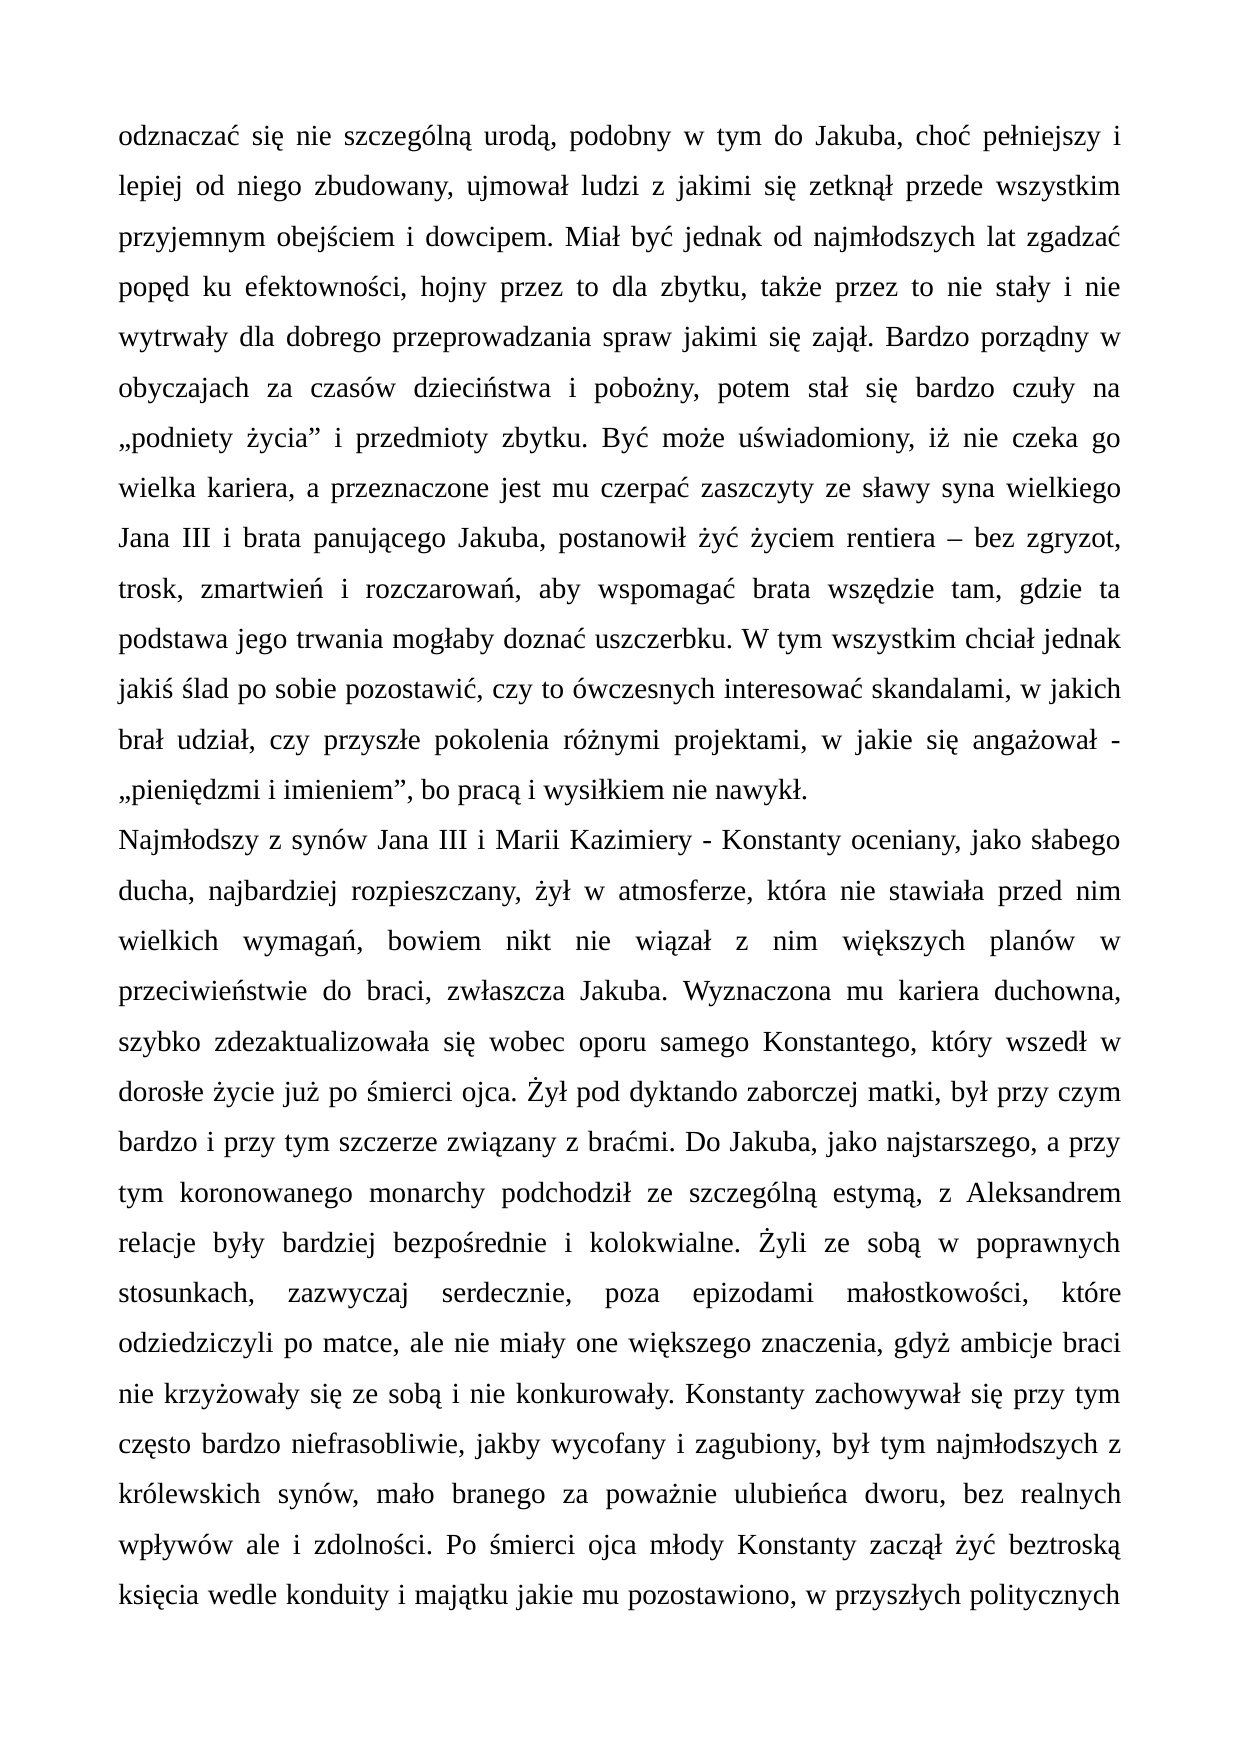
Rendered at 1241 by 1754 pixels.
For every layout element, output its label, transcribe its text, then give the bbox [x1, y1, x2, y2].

text Najmłodszy z synów Jana III i Marii Kazimiery - Konstanty oceniany, jako słabego ducha, najbardziej rozpieszczany, żył w atmosferze, która nie stawiała przed nim wielkich wymagań, bowiem nikt nie wiązał z nim większych planów w przeciwieństwie do braci, zwłaszcza Jakuba. Wyznaczona mu kariera duchowna, szybko zdezaktualizowała się wobec oporu samego Konstantego, który wszedł w dorosłe życie już po śmierci ojca. Żył pod dyktando zaborczej matki, był przy czym bardzo i przy tym szczerze związany z braćmi. Do Jakuba, jako najstarszego, a przy tym koronowanego monarchy podchodził ze szczególną estymą, z Aleksandrem relacje były bardziej bezpośrednie i kolokwialne. Żyli ze sobą w poprawnych stosunkach, zazwyczaj serdecznie, poza epizodami małostkowości, które odziedziczyli po matce, ale nie miały one większego znaczenia, gdyż ambicje braci nie krzyżowały się ze sobą i nie konkurowały. Konstanty zachowywał się przy tym często bardzo niefrasobliwie, jakby wycofany i zagubiony, był tym najmłodszych z królewskich synów, mało branego za poważnie ulubieńca dworu, bez realnych wpływów ale i zdolności. Po śmierci ojca młody Konstanty zaczął żyć beztroską księcia wedle konduity i majątku jakie mu pozostawiono, w przyszłych politycznych [118, 822, 1122, 1611]
text odznaczać się nie szczególną urodą, podobny w tym do Jakuba, choć pełniejszy i lepiej od niego zbudowany, ujmował ludzi z jakimi się zetknął przede wszystkim przyjemnym obejściem i dowcipem. Miał być jednak od najmłodszych lat zgadzać popęd ku efektowności, hojny przez to dla zbytku, także przez to nie stały i nie wytrwały dla dobrego przeprowadzania spraw jakimi się zajął. Bardzo porządny w obyczajach za czasów dzieciństwa i pobożny, potem stał się bardzo czuły na „podniety życia” i przedmioty zbytku. Być może uświadomiony, iż nie czeka go wielka kariera, a przeznaczone jest mu czerpać zaszczyty ze sławy syna wielkiego Jana III i brata panującego Jakuba, postanowił żyć życiem rentiera – bez zgryzot, trosk, zmartwień i rozczarowań, aby wspomagać brata wszędzie tam, gdzie ta podstawa jego trwania mogłaby doznać uszczerbku. W tym wszystkim chciał jednak jakiś ślad po sobie pozostawić, czy to ówczesnych interesować skandalami, w jakich brał udział, czy przyszłe pokolenia różnymi projektami, w jakie się angażował - „pieniędzmi i imieniem”, bo pracą i wysiłkiem nie nawykł. [118, 118, 1122, 806]
